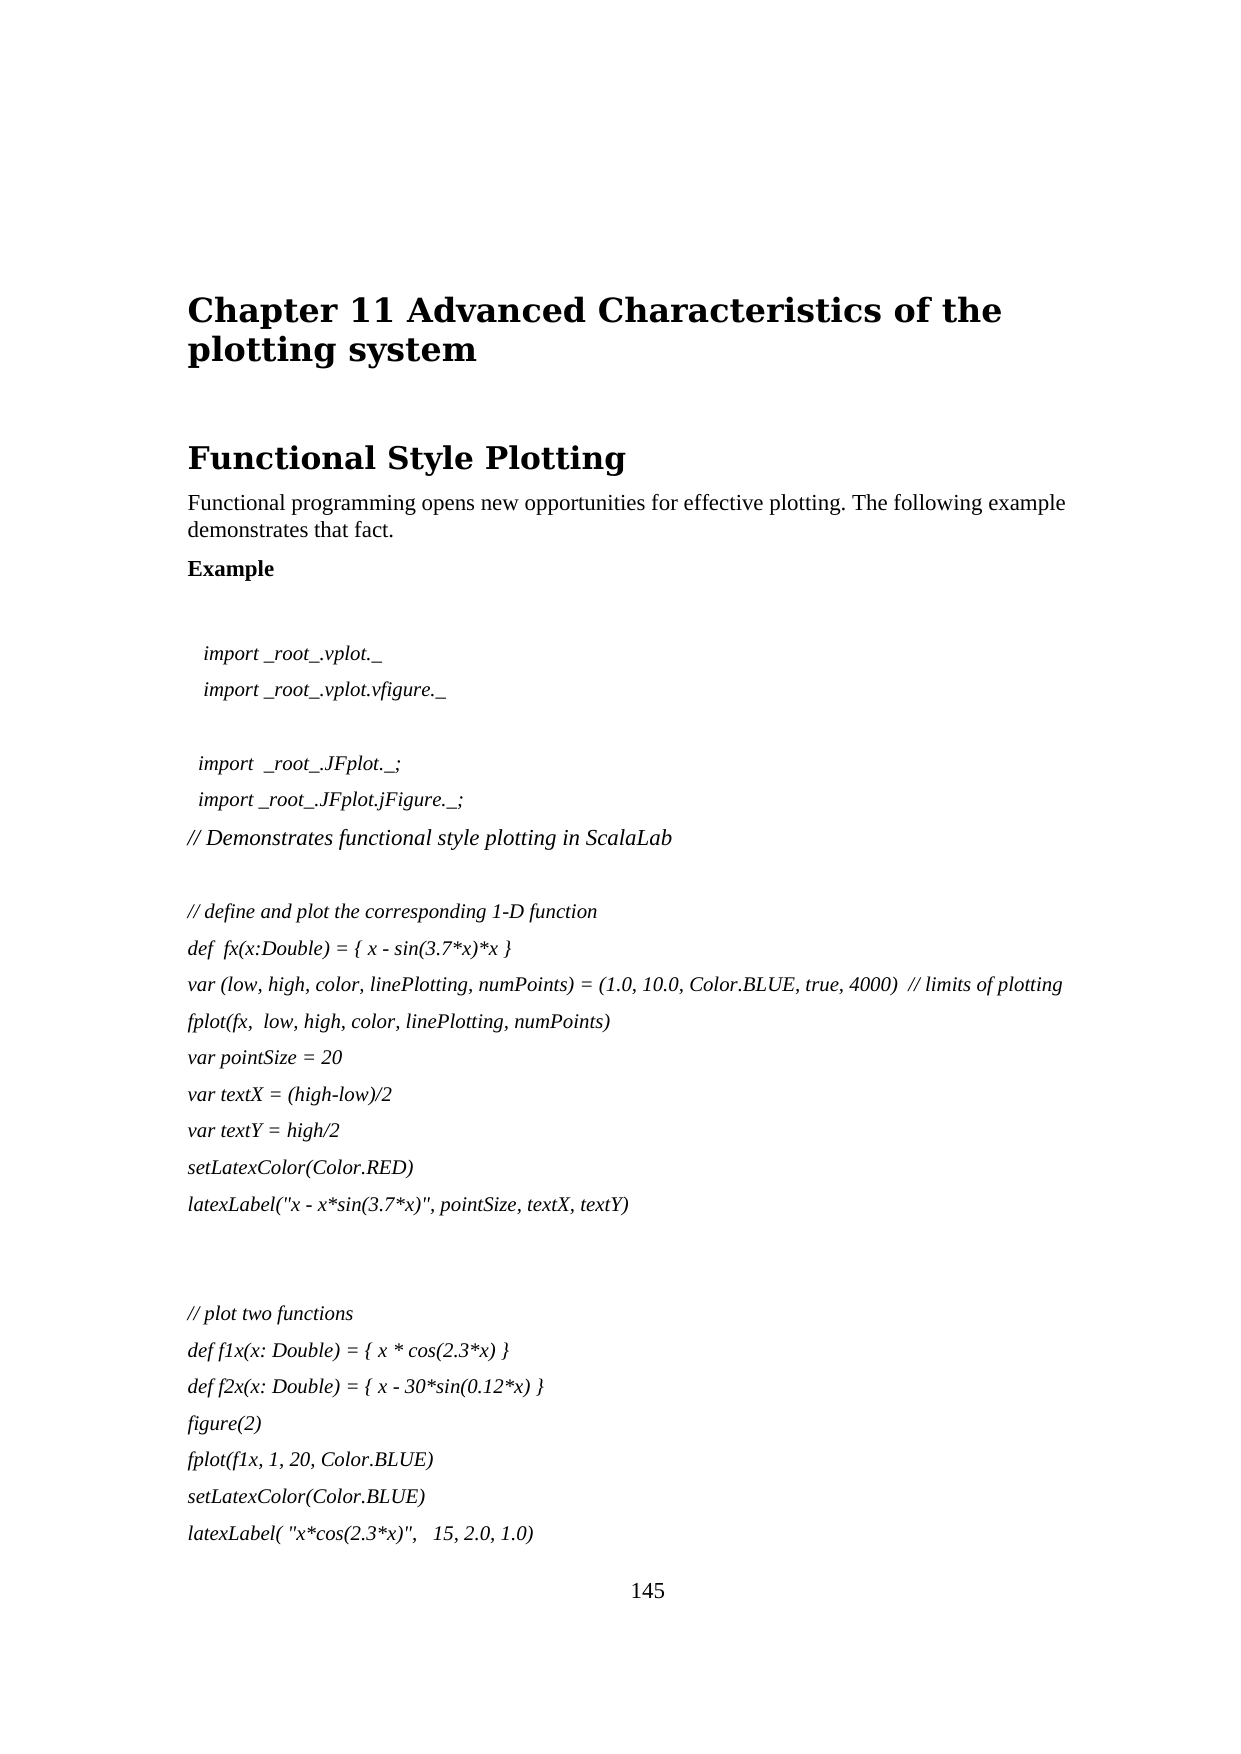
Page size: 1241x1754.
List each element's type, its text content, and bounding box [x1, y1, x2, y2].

text fplot(f1x, 1, 20, Color.BLUE) [187, 1447, 1108, 1471]
subtitle Chapter 11 Advanced Characteristics of the plotting system [187, 291, 1108, 369]
text latexLabel( "x*cos(2.3*x)", 15, 2.0, 1.0) [187, 1521, 1108, 1544]
text setLatexColor(Color.RED) [187, 1155, 1108, 1179]
text import _root_.vplot.vfigure._ [187, 677, 1108, 701]
text figure(2) [187, 1411, 1108, 1435]
text import _root_.JFplot.jFigure._; [187, 787, 1108, 811]
text fplot(fx, low, high, color, linePlotting, numPoints) [187, 1009, 1108, 1033]
text var textY = high/2 [187, 1118, 1108, 1142]
subtitle Functional Style Plotting [187, 440, 1108, 477]
text def f2x(x: Double) = { x - 30*sin(0.12*x) } [187, 1374, 1108, 1398]
text latexLabel("x - x*sin(3.7*x)", pointSize, textX, textY) [187, 1191, 1108, 1216]
text var (low, high, color, linePlotting, numPoints) = (1.0, 10.0, Color.BLUE, true, 4000) // limits of plotting [187, 972, 1108, 996]
text import _root_.vplot._ [187, 641, 1108, 665]
text // plot two functions [187, 1301, 1108, 1325]
text var textX = (high-low)/2 [187, 1082, 1108, 1106]
text def fx(x:Double) = { x - sin(3.7*x)*x } [187, 936, 1108, 959]
text Example [187, 554, 1108, 581]
text setLatexColor(Color.BLUE) [187, 1484, 1108, 1508]
text // Demonstrates functional style plotting in ScalaLab [187, 823, 1108, 850]
text def f1x(x: Double) = { x * cos(2.3*x) } [187, 1338, 1108, 1362]
text var pointSize = 20 [187, 1045, 1108, 1069]
text Functional programming opens new opportunities for effective plotting. The following example demonstrates that fact. [187, 489, 1108, 542]
text import _root_.JFplot._; [187, 750, 1108, 774]
text // define and plot the corresponding 1-D function [187, 899, 1108, 923]
